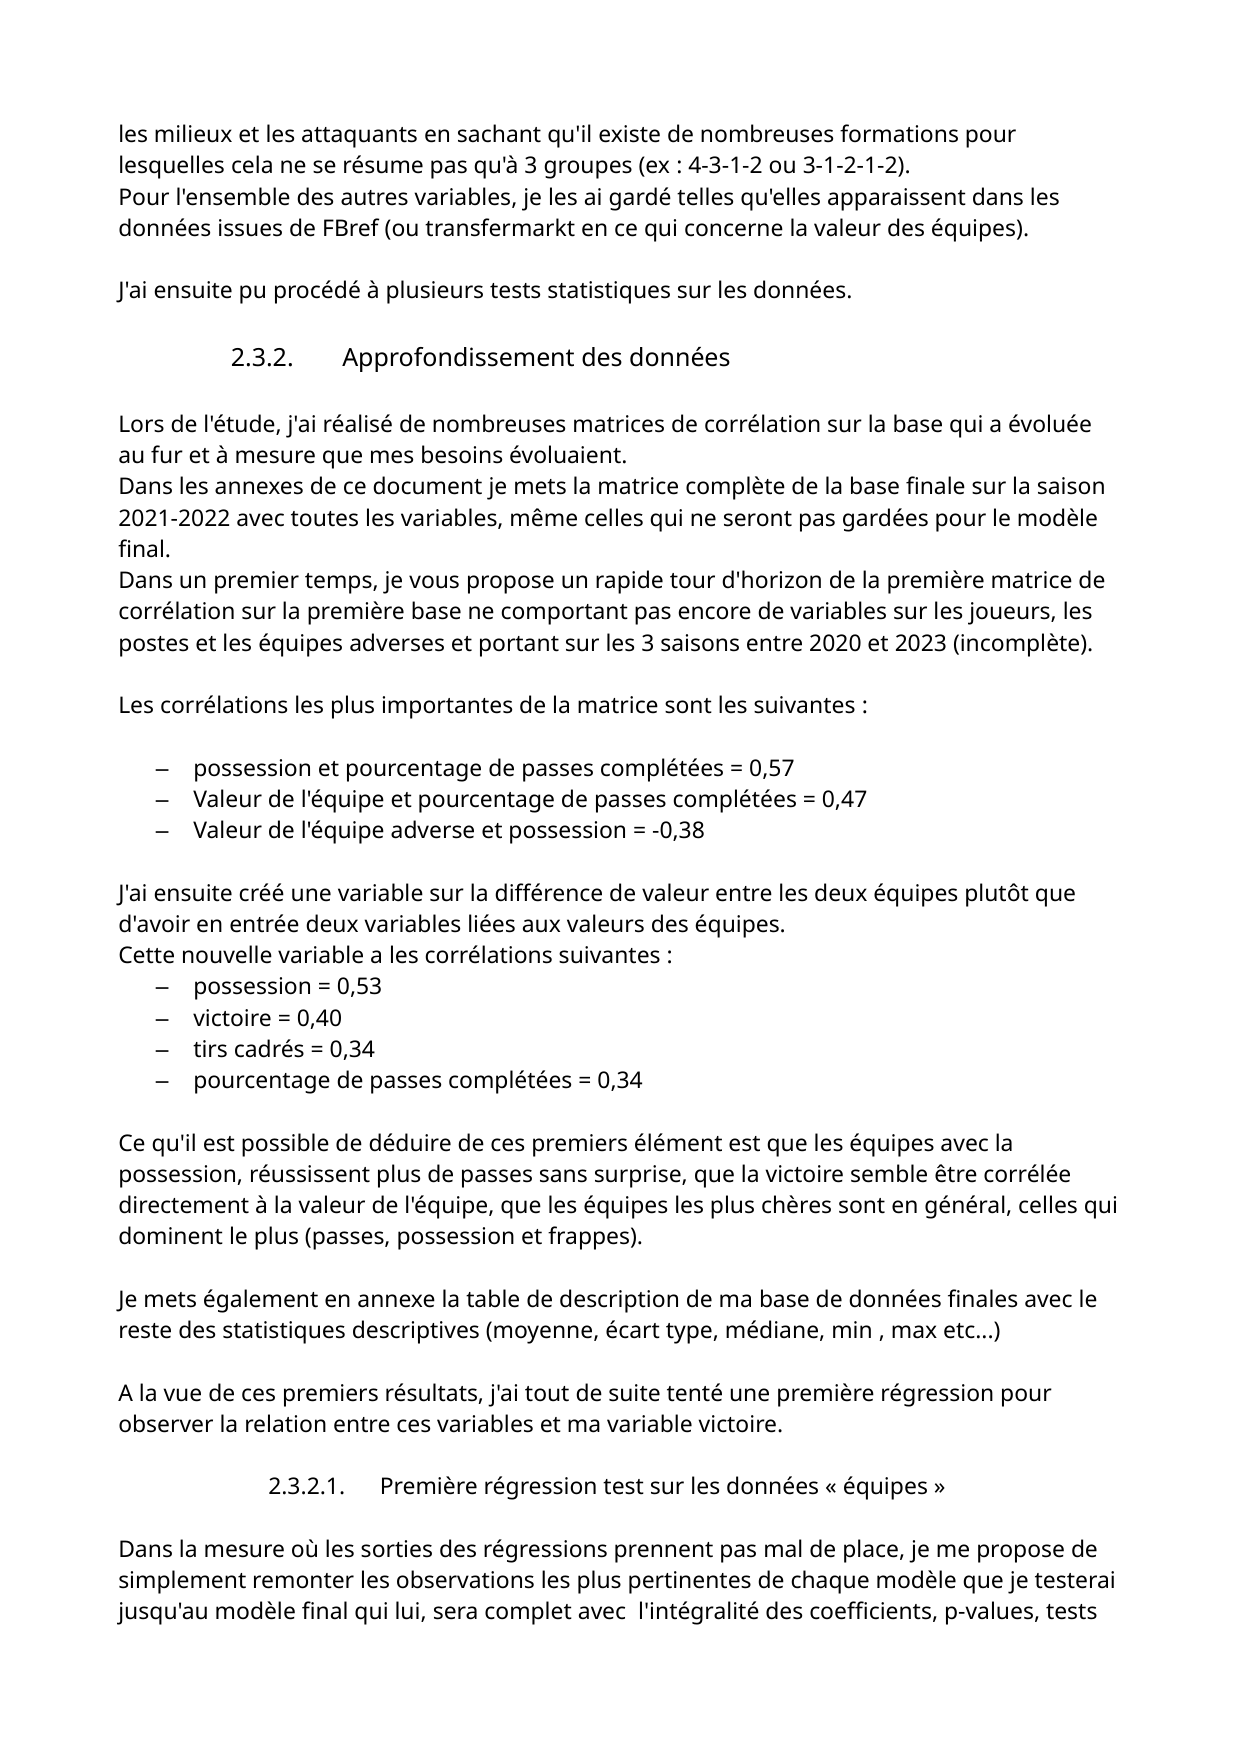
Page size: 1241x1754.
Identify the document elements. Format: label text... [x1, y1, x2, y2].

text Dans un premier temps, je vous propose un rapide tour d'horizon de la première matrice de corrélation sur la première base ne comportant pas encore de variables sur les joueurs, les postes et les équipes adverses et portant sur les 3 saisons entre 2020 et 2023 (incomplète). [118, 564, 1122, 658]
list pourcentage de passes complétées = 0,34 [156, 1064, 1122, 1095]
text A la vue de ces premiers résultats, j'ai tout de suite tenté une première régression pour observer la relation entre ces variables et ma variable victoire. [118, 1377, 1122, 1439]
text J'ai ensuite créé une variable sur la différence de valeur entre les deux équipes plutôt que d'avoir en entrée deux variables liées aux valeurs des équipes. [118, 877, 1122, 939]
text Cette nouvelle variable a les corrélations suivantes : [118, 939, 1122, 970]
text J'ai ensuite pu procédé à plusieurs tests statistiques sur les données. [118, 274, 1122, 306]
text Lors de l'étude, j'ai réalisé de nombreuses matrices de corrélation sur la base qui a évoluée au fur et à mesure que mes besoins évoluaient. [118, 408, 1122, 470]
list possession et pourcentage de passes complétées = 0,57 [156, 752, 1122, 783]
list tirs cadrés = 0,34 [156, 1033, 1122, 1064]
list Valeur de l'équipe et pourcentage de passes complétées = 0,47 [156, 783, 1122, 814]
text Pour l'ensemble des autres variables, je les ai gardé telles qu'elles apparaissent dans les données issues de FBref (ou transfermarkt en ce qui concerne la valeur des équipes). [118, 181, 1122, 243]
text Je mets également en annexe la table de description de ma base de données finales avec le reste des statistiques descriptives (moyenne, écart type, médiane, min , max etc...) [118, 1283, 1122, 1345]
list victoire = 0,40 [156, 1002, 1122, 1033]
list possession = 0,53 [156, 970, 1122, 1002]
text les milieux et les attaquants en sachant qu'il existe de nombreuses formations pour lesquelles cela ne se résume pas qu'à 3 groupes (ex : 4-3-1-2 ou 3-1-2-1-2). [118, 118, 1122, 181]
list Approfondissement des données [231, 340, 1122, 374]
list Valeur de l'équipe adverse et possession = -0,38 [156, 814, 1122, 845]
text Ce qu'il est possible de déduire de ces premiers élément est que les équipes avec la possession, réussissent plus de passes sans surprise, que la victoire semble être corrélée directement à la valeur de l'équipe, que les équipes les plus chères sont en général, celles qui dominent le plus (passes, possession et frappes). [118, 1127, 1122, 1252]
text Dans la mesure où les sorties des régressions prennent pas mal de place, je me propose de simplement remonter les observations les plus pertinentes de chaque modèle que je testerai jusqu'au modèle final qui lui, sera complet avec l'intégralité des coefficients, p-values, tests [118, 1533, 1122, 1627]
text Dans les annexes de ce document je mets la matrice complète de la base finale sur la saison 2021-2022 avec toutes les variables, même celles qui ne seront pas gardées pour le modèle final. [118, 470, 1122, 564]
list Première régression test sur les données « équipes » [268, 1470, 1122, 1502]
text Les corrélations les plus importantes de la matrice sont les suivantes : [118, 689, 1122, 720]
